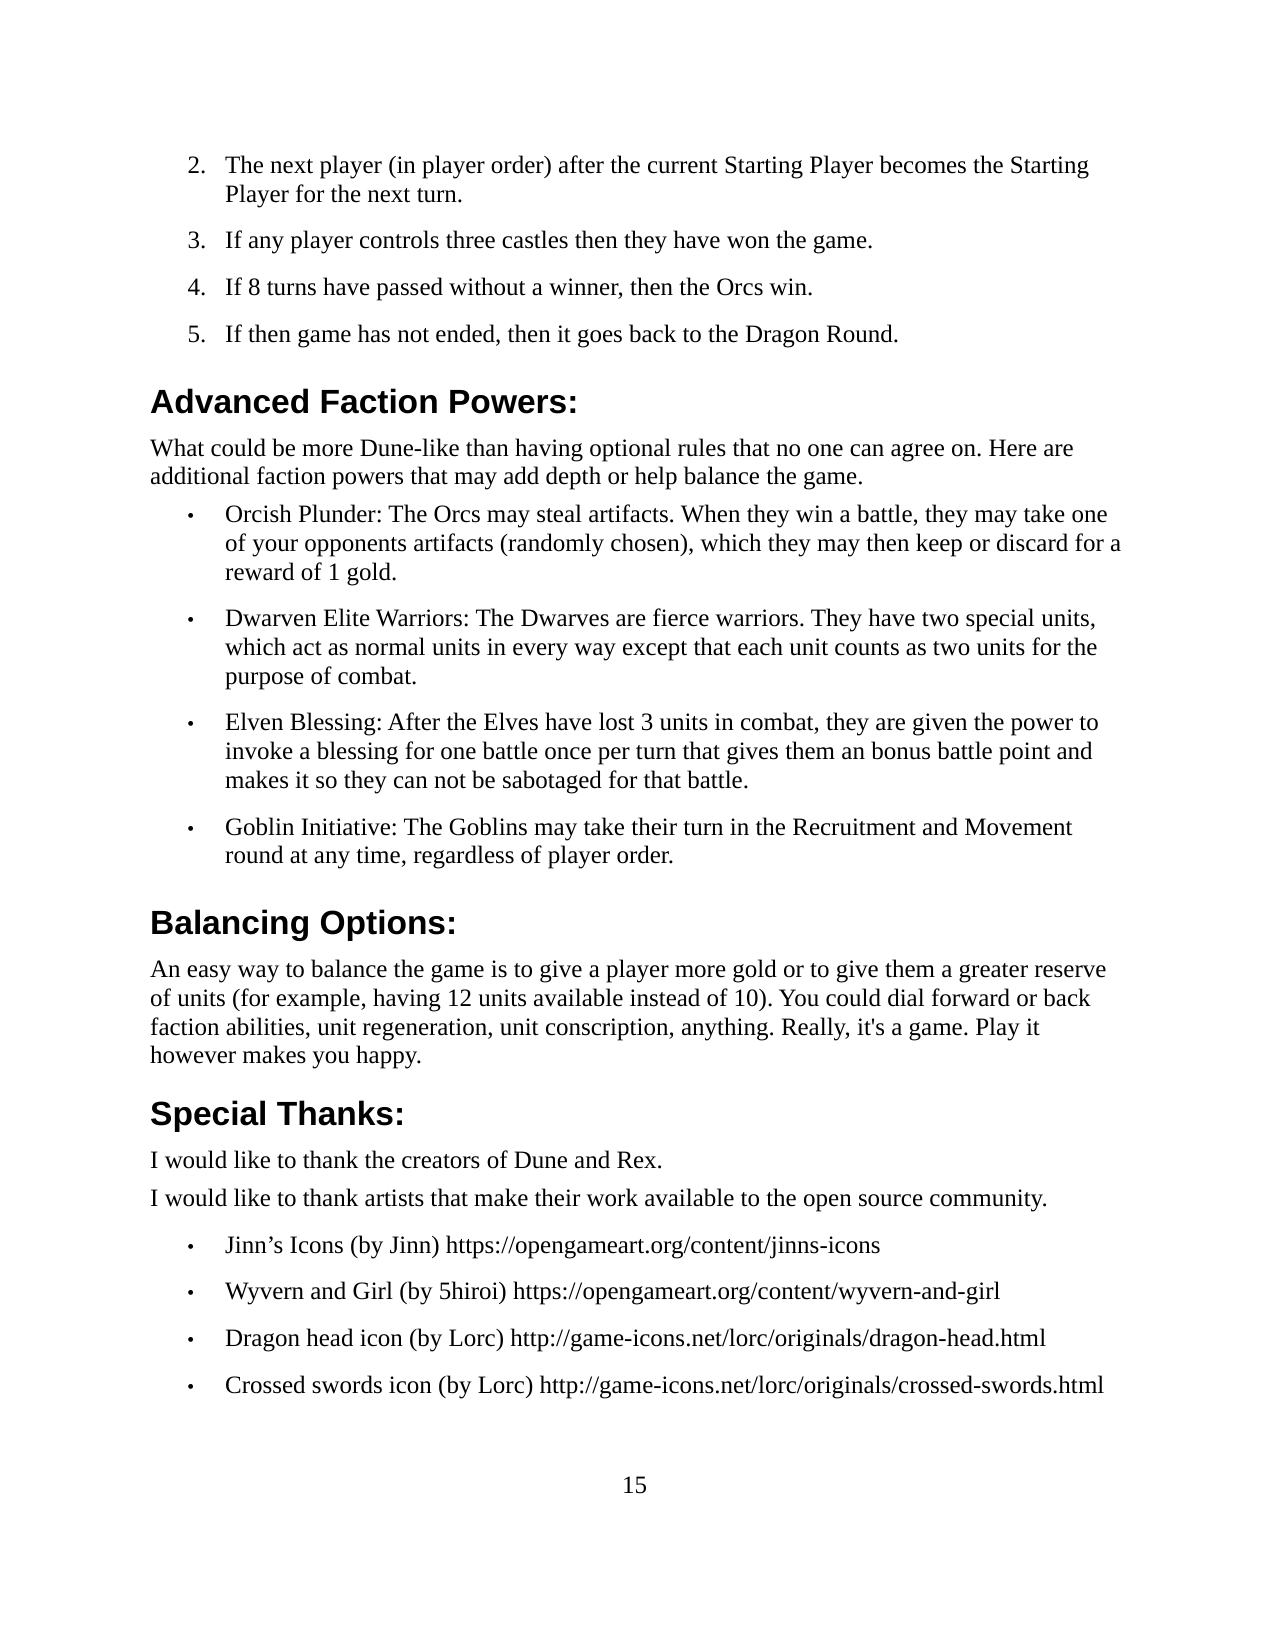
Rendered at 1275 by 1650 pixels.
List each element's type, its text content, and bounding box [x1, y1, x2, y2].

list Goblin Initiative: The Goblins may take their turn in the Recruitment and Movement round at any time, regardless of player order. [187, 812, 1125, 869]
list Dragon head icon (by Lorc) http://game-icons.net/lorc/originals/dragon-head.html [187, 1323, 1125, 1352]
list Wyvern and Girl (by 5hiroi) https://opengameart.org/content/wyvern-and-girl [187, 1276, 1125, 1305]
list Jinn’s Icons (by Jinn) https://opengameart.org/content/jinns-icons [187, 1230, 1125, 1258]
list The next player (in player order) after the current Starting Player becomes the Starting Player for the next turn. [187, 150, 1125, 207]
text An easy way to balance the game is to give a player more gold or to give them a greater reserve of units (for example, having 12 units available instead of 10). You could dial forward or back faction abilities, unit regeneration, unit conscription, anything. Really, it's a game. Play it however makes you happy. [150, 954, 1125, 1069]
list Elven Blessing: After the Elves have lost 3 units in combat, they are given the power to invoke a blessing for one battle once per turn that gives them an bonus battle point and makes it so they can not be sabotaged for that battle. [187, 707, 1125, 794]
subtitle Balancing Options: [150, 903, 1125, 942]
list Crossed swords icon (by Lorc) http://game-icons.net/lorc/originals/crossed-swords.html [187, 1370, 1125, 1398]
text I would like to thank the creators of Dune and Rex. [150, 1145, 1125, 1174]
list Orcish Plunder: The Orcs may steal artifacts. When they win a battle, they may take one of your opponents artifacts (randomly chosen), which they may then keep or discard for a reward of 1 gold. [187, 499, 1125, 585]
list Dwarven Elite Warriors: The Dwarves are fierce warriors. They have two special units, which act as normal units in every way except that each unit counts as two units for the purpose of combat. [187, 603, 1125, 689]
list If any player controls three castles then they have won the game. [187, 225, 1125, 254]
text What could be more Dune-like than having optional rules that no one can agree on. Here are additional faction powers that may add depth or help balance the game. [150, 433, 1125, 490]
subtitle Special Thanks: [150, 1094, 1125, 1133]
list If 8 turns have passed without a winner, then the Orcs win. [187, 272, 1125, 301]
subtitle Advanced Faction Powers: [150, 381, 1125, 420]
text I would like to thank artists that make their work available to the open source community. [150, 1183, 1125, 1212]
list If then game has not ended, then it goes back to the Dragon Round. [187, 319, 1125, 347]
